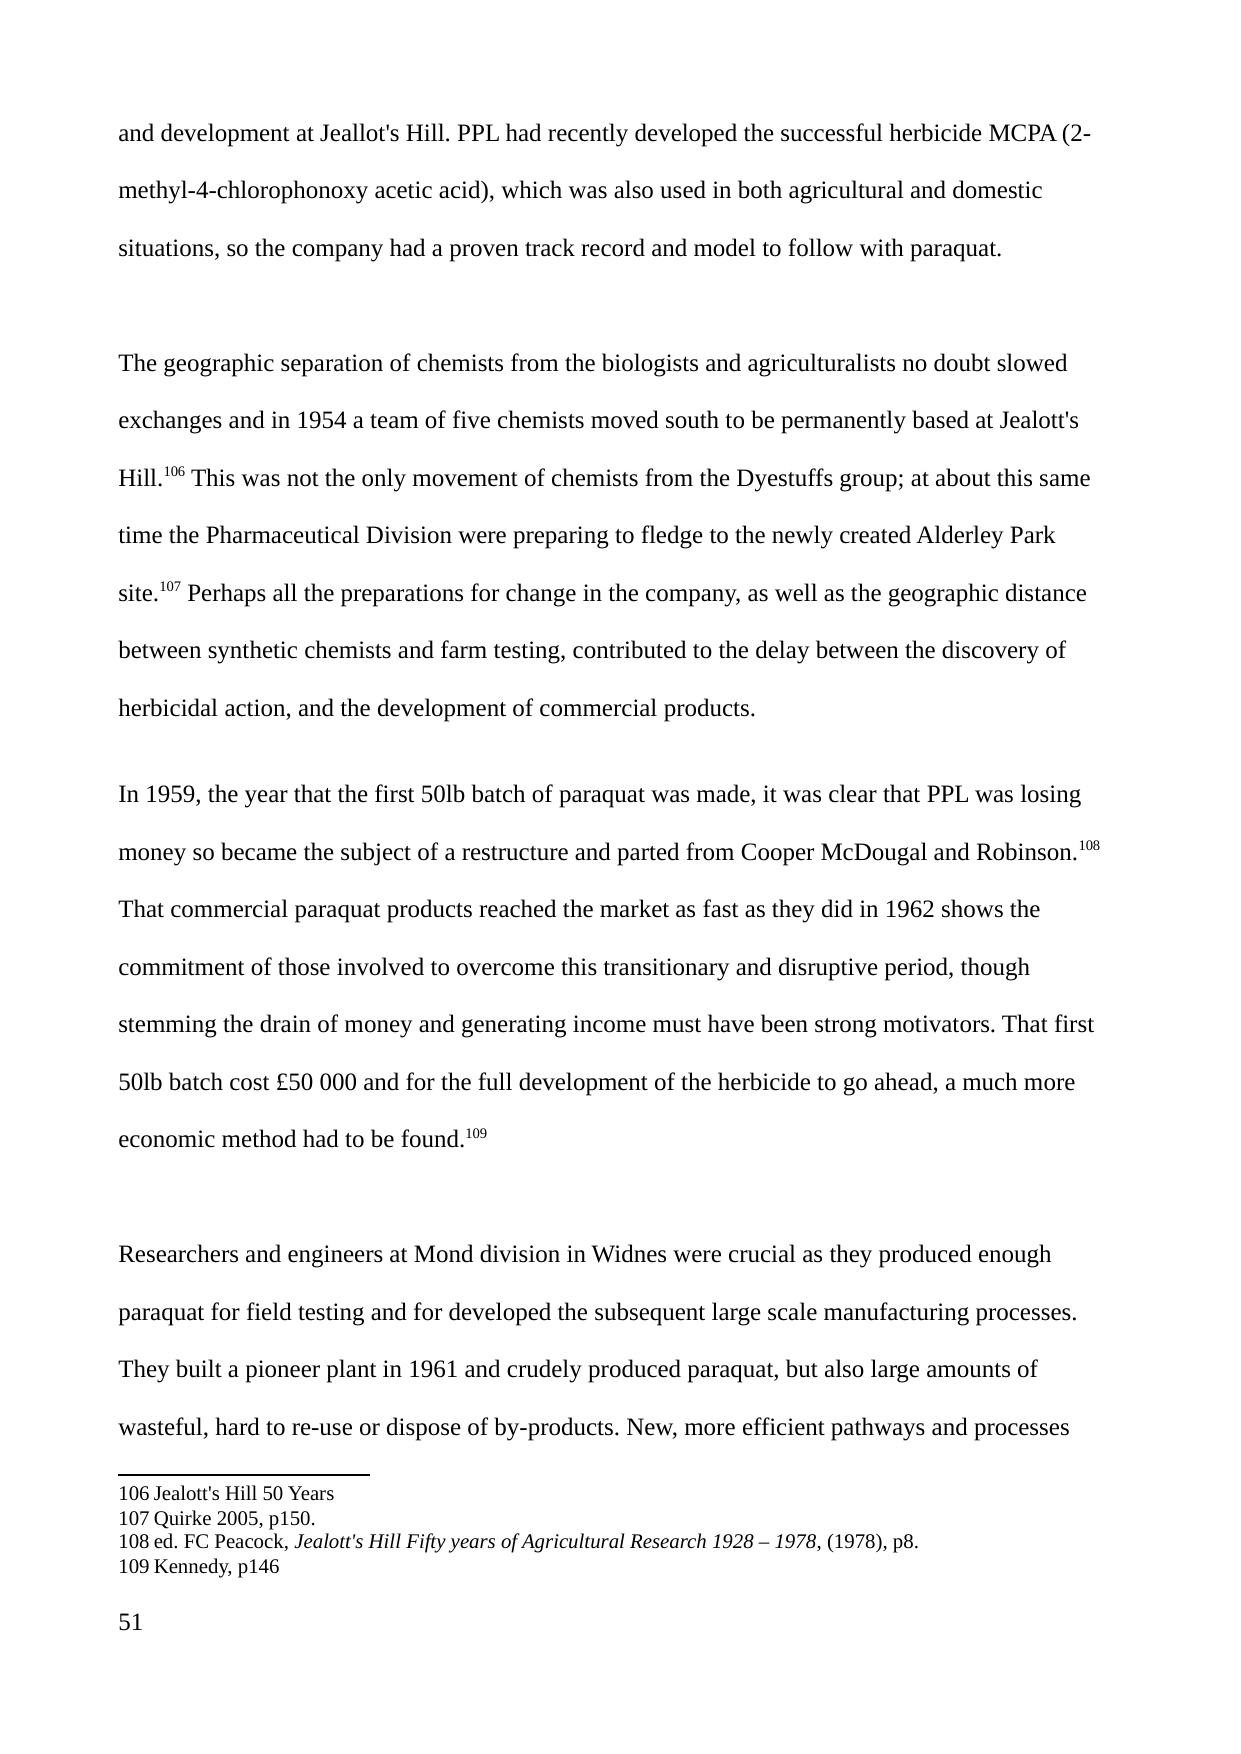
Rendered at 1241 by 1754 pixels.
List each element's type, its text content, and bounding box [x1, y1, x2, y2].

text Researchers and engineers at Mond division in Widnes were crucial as they produced enough paraquat for field testing and for developed the subsequent large scale manufacturing processes. They built a pioneer plant in 1961 and crudely produced paraquat, but also large amounts of wasteful, hard to re-use or dispose of by-products. New, more efficient pathways and processes [118, 1239, 1122, 1441]
text ed. FC Peacock, Jealott's Hill Fifty years of Agricultural Research 1928 – 1978, (1978), p8. [118, 1529, 1122, 1553]
text Quirke 2005, p150. [118, 1505, 1122, 1529]
text Jealott's Hill 50 Years [118, 1481, 1122, 1505]
text and development at Jeallot's Hill. PPL had recently developed the successful herbicide MCPA (2-methyl-4-chlorophonoxy acetic acid), which was also used in both agricultural and domestic situations, so the company had a proven track record and model to follow with paraquat. [118, 118, 1122, 262]
text In 1959, the year that the first 50lb batch of paraquat was made, it was clear that PPL was losing money so became the subject of a restructure and parted from Cooper McDougal and Robinson. That commercial paraquat products reached the market as fast as they did in 1962 shows the commitment of those involved to overcome this transitionary and disruptive period, though stemming the drain of money and generating income must have been strong motivators. That first 50lb batch cost £50 000 and for the full development of the herbicide to go ahead, a much more economic method had to be found. [118, 779, 1122, 1153]
text The geographic separation of chemists from the biologists and agriculturalists no doubt slowed exchanges and in 1954 a team of five chemists moved south to be permanently based at Jealott's Hill. This was not the only movement of chemists from the Dyestuffs group; at about this same time the Pharmaceutical Division were preparing to fledge to the newly created Alderley Park site. Perhaps all the preparations for change in the company, as well as the geographic distance between synthetic chemists and farm testing, contributed to the delay between the discovery of herbicidal action, and the development of commercial products. [118, 348, 1122, 722]
text Kennedy, p146 [118, 1553, 1122, 1578]
